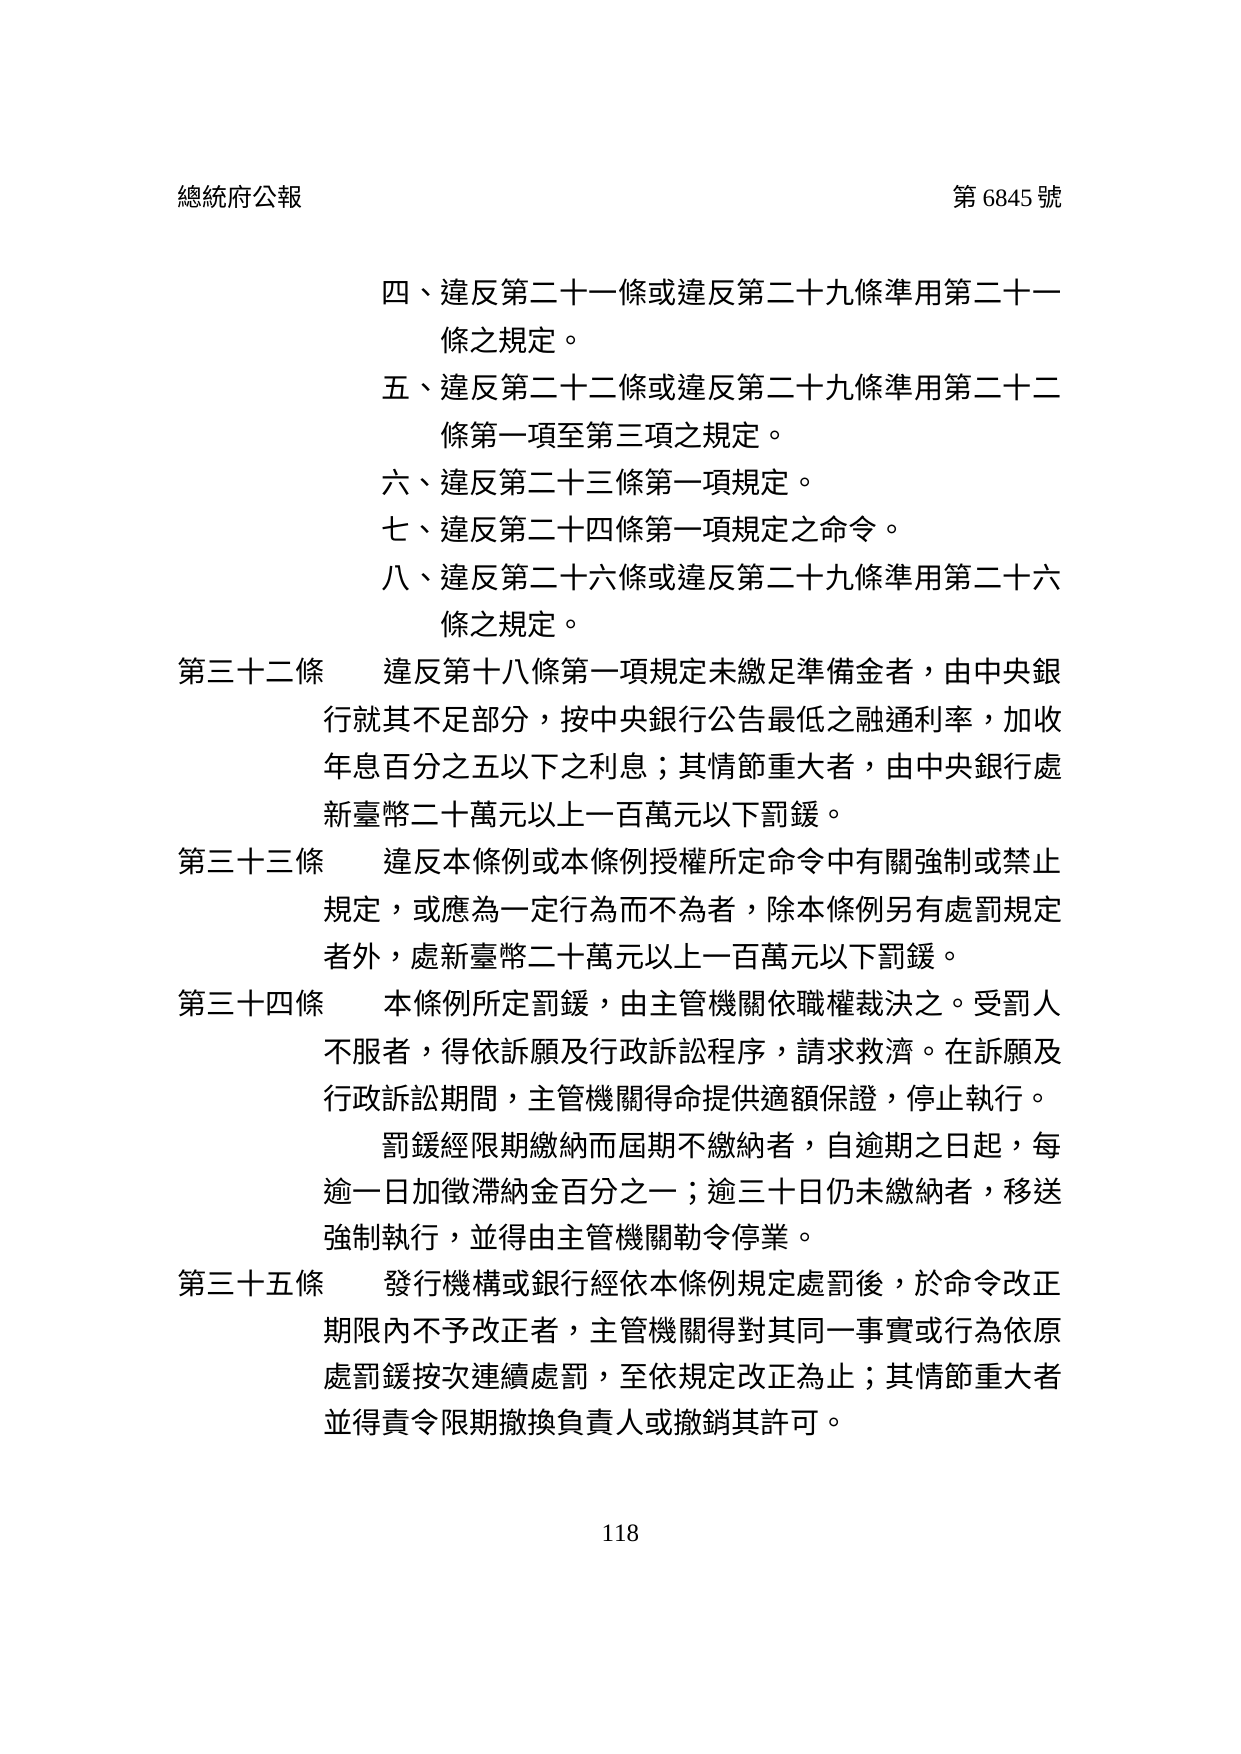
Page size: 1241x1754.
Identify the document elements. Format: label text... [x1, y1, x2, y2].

text 第三十四條 本條例所定罰鍰，由主管機關依職權裁決之。受罰人不服者，得依訴願及行政訴訟程序，請求救濟。在訴願及行政訴訟期間，主管機關得命提供適額保證，停止執行。 [177, 977, 1063, 1119]
text 八、違反第二十六條或違反第二十九條準用第二十六條之規定。 [381, 550, 1063, 645]
text 第三十二條 違反第十八條第一項規定未繳足準備金者，由中央銀行就其不足部分，按中央銀行公告最低之融通利率，加收年息百分之五以下之利息；其情節重大者，由中央銀行處新臺幣二十萬元以上一百萬元以下罰鍰。 [177, 645, 1063, 834]
text 四、違反第二十一條或違反第二十九條準用第二十一條之規定。 [381, 266, 1063, 361]
text 第三十三條 違反本條例或本條例授權所定命令中有關強制或禁止規定，或應為一定行為而不為者，除本條例另有處罰規定者外，處新臺幣二十萬元以上一百萬元以下罰鍰。 [177, 834, 1063, 977]
text 六、違反第二十三條第一項規定。 [381, 455, 1063, 503]
text 七、違反第二十四條第一項規定之命令。 [381, 503, 1063, 550]
text 五、違反第二十二條或違反第二十九條準用第二十二條第一項至第三項之規定。 [381, 361, 1063, 455]
text 罰鍰經限期繳納而屆期不繳納者，自逾期之日起，每逾一日加徵滯納金百分之一；逾三十日仍未繳納者，移送強制執行，並得由主管機關勒令停業。 [323, 1119, 1063, 1258]
text 第三十五條 發行機構或銀行經依本條例規定處罰後，於命令改正期限內不予改正者，主管機關得對其同一事實或行為依原處罰鍰按次連續處罰，至依規定改正為止；其情節重大者，並得責令限期撤換負責人或撤銷其許可。 [177, 1258, 1063, 1443]
